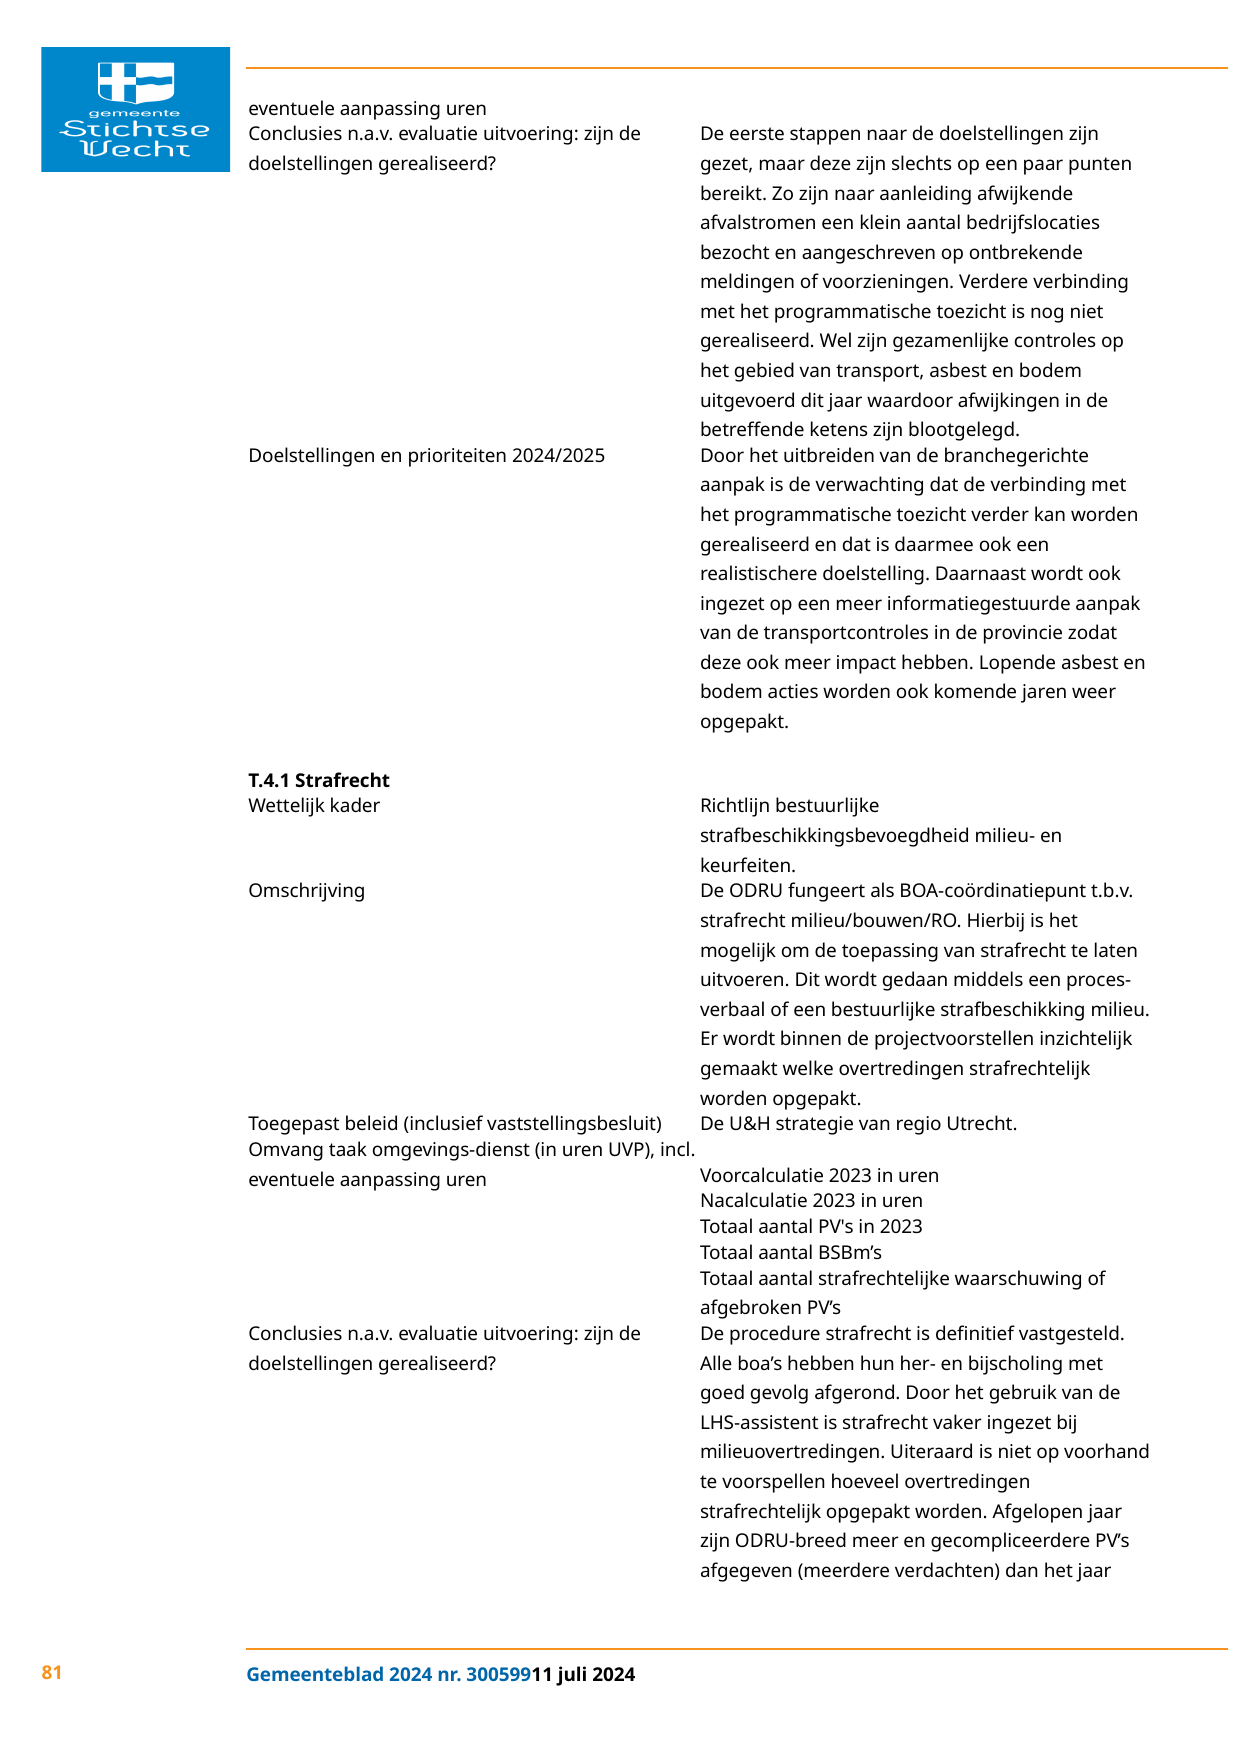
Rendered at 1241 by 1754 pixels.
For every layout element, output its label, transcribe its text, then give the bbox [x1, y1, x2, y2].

table_cell Omschrijving [248, 878, 700, 1110]
table_cell De procedure strafrecht is definitief vastgesteld. Alle boa’s hebben hun her- en bijscholing met goed gevolg afgerond. Door het gebruik van de LHS-assistent is strafrecht vaker ingezet bij milieuovertredingen. Uiteraard is niet op voorhand te voorspellen hoeveel overtredingen strafrechtelijk opgepakt worden. Afgelopen jaar zijn ODRU-breed meer en gecompliceerdere PV’s afgegeven (meerdere verdachten) dan het jaar [700, 1320, 1152, 1583]
table_cell Totaal aantal PV's in 2023 [700, 1214, 1152, 1239]
table_cell De ODRU fungeert als BOA-coördinatiepunt t.b.v. strafrecht milieu/bouwen/RO. Hierbij is het mogelijk om de toepassing van strafrecht te laten uitvoeren. Dit wordt gedaan middels een proces-verbaal of een bestuurlijke strafbeschikking milieu. Er wordt binnen de projectvoorstellen inzichtelijk gemaakt welke overtredingen strafrechtelijk worden opgepakt. [700, 878, 1152, 1110]
table_cell De U&H strategie van regio Utrecht. [700, 1110, 1152, 1136]
table_cell Wettelijk kader [248, 793, 700, 878]
table_cell Toegepast beleid (inclusief vaststellingsbesluit) [248, 1110, 700, 1136]
table_cell eventuele aanpassing uren [248, 95, 700, 121]
picture [99, 63, 135, 101]
table_cell Door het uitbreiden van de branchegerichte aanpak is de verwachting dat de verbinding met het programmatische toezicht verder kan worden gerealiseerd en dat is daarmee ook een realistischere doelstelling. Daarnaast wordt ook ingezet op een meer informatiegestuurde aanpak van de transportcontroles in de provincie zodat deze ook meer impact hebben. Lopende asbest en bodem acties worden ook komende jaren weer opgepakt. [700, 442, 1152, 734]
table_header Voorcalculatie 2023 in uren [700, 1162, 1152, 1188]
table_cell Conclusies n.a.v. evaluatie uitvoering: zijn de doelstellingen gerealiseerd? [248, 121, 700, 442]
table_cell Conclusies n.a.v. evaluatie uitvoering: zijn de doelstellingen gerealiseerd? [248, 1320, 700, 1583]
picture [137, 63, 174, 103]
table_cell Totaal aantal BSBm’s [700, 1239, 1152, 1265]
table_cell Nacalculatie 2023 in uren [700, 1188, 1152, 1213]
table_cell [700, 95, 1152, 121]
table_cell [700, 1136, 1152, 1162]
table_cell De eerste stappen naar de doelstellingen zijn gezet, maar deze zijn slechts op een paar punten bereikt. Zo zijn naar aanleiding afwijkende afvalstromen een klein aantal bedrijfslocaties bezocht en aangeschreven op ontbrekende meldingen of voorzieningen. Verdere verbinding met het programmatische toezicht is nog niet gerealiseerd. Wel zijn gezamenlijke controles op het gebied van transport, asbest en bodem uitgevoerd dit jaar waardoor afwijkingen in de betreffende ketens zijn blootgelegd. [700, 121, 1152, 442]
table_cell Richtlijn bestuurlijke strafbeschikkingsbevoegdheid milieu- en keurfeiten. [700, 793, 1152, 878]
table_cell Totaal aantal strafrechtelijke waarschuwing of afgebroken PV’s [700, 1265, 1152, 1320]
table_cell Omvang taak omgevings-dienst (in uren UVP), incl. eventuele aanpassing uren [248, 1136, 700, 1320]
table_cell Doelstellingen en prioriteiten 2024/2025 [248, 442, 700, 734]
table_header T.4.1 Strafrecht [248, 767, 1152, 793]
